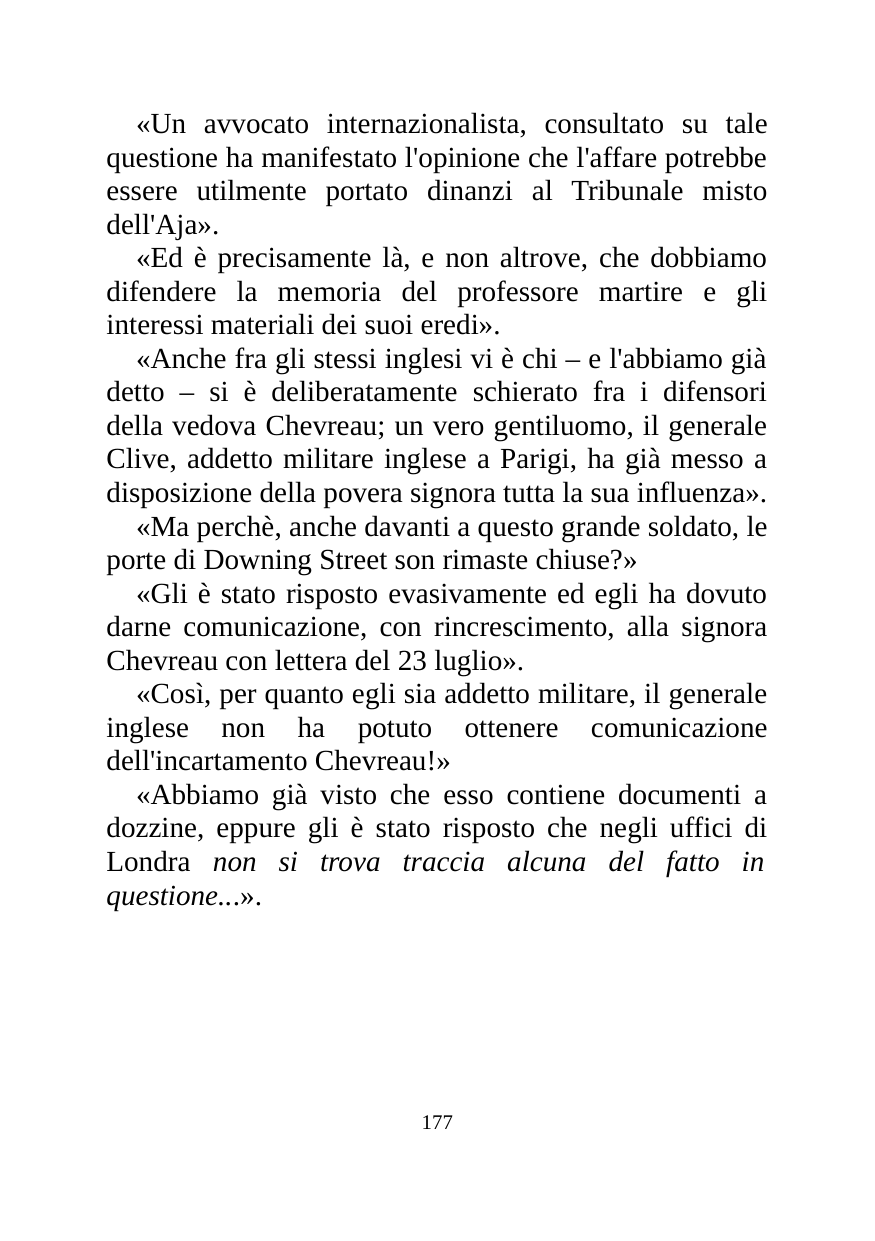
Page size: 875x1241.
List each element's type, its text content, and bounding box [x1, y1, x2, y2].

text «Ma perchè, anche davanti a questo grande soldato, le porte di Downing Street son rimaste chiuse?» [106, 509, 768, 576]
text «Ed è precisamente là, e non altrove, che dobbiamo difendere la memoria del professore martire e gli interessi materiali dei suoi eredi». [106, 240, 768, 341]
text «Gli è stato risposto evasivamente ed egli ha dovuto darne comunicazione, con rincrescimento, alla signora Chevreau con lettera del 23 luglio». [106, 576, 768, 676]
text «Così, per quanto egli sia addetto militare, il generale inglese non ha potuto ottenere comunicazione dell'incartamento Chevreau!» [106, 676, 768, 777]
text «Anche fra gli stessi inglesi vi è chi – e l'abbiamo già detto – si è deliberatamente schierato fra i difensori della vedova Chevreau; un vero gentiluomo, il generale Clive, addetto militare inglese a Parigi, ha già messo a disposizione della povera signora tutta la sua influenza». [106, 341, 768, 509]
text «Un avvocato internazionalista, consultato su tale questione ha manifestato l'opinione che l'affare potrebbe essere utilmente portato dinanzi al Tribunale misto dell'Aja». [106, 106, 768, 240]
text «Abbiamo già visto che esso contiene documenti a dozzine, eppure gli è stato risposto che negli uffici di Londra non si trova traccia alcuna del fatto in questione...». [106, 777, 768, 911]
